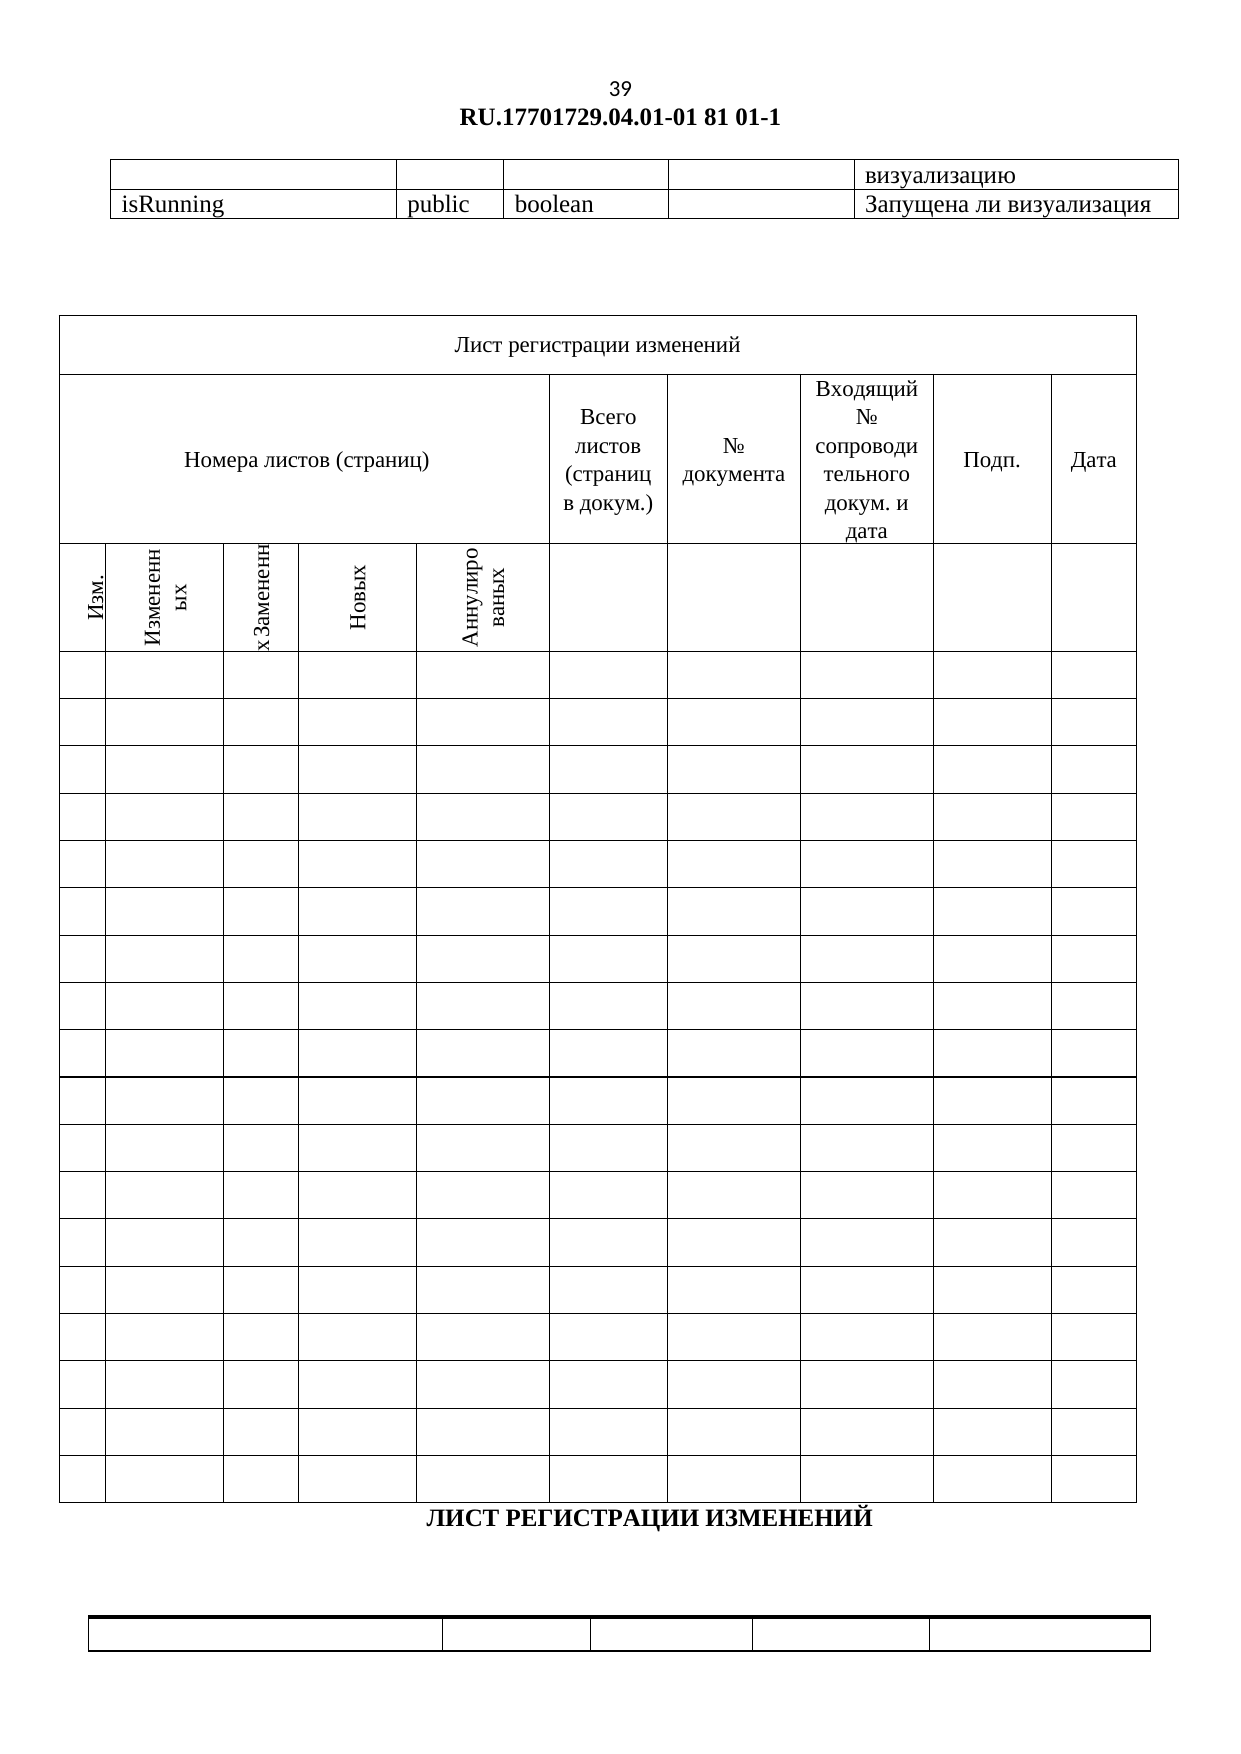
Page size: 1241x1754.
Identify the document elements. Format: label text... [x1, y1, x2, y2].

table_cell [299, 1267, 416, 1313]
table_cell [801, 1078, 933, 1124]
table_cell [550, 1219, 667, 1266]
table_cell [801, 1409, 933, 1455]
table_cell [550, 936, 667, 982]
table_cell [224, 699, 298, 745]
table_cell [417, 888, 549, 934]
table_cell [224, 1125, 298, 1171]
table_cell [417, 1361, 549, 1407]
table_cell [417, 1125, 549, 1171]
table_cell [1052, 652, 1136, 698]
table_cell [417, 936, 549, 982]
table_cell [224, 794, 298, 840]
table_cell [224, 888, 298, 934]
table_cell [801, 1267, 933, 1313]
table_cell [106, 1314, 223, 1360]
table_cell [668, 1030, 800, 1076]
table_cell [60, 1078, 105, 1124]
table_cell [934, 1361, 1051, 1407]
table_cell [550, 983, 667, 1029]
table_cell [106, 1125, 223, 1171]
table_cell [668, 888, 800, 934]
table_cell [668, 652, 800, 698]
table_cell [299, 936, 416, 982]
table_cell [60, 1172, 105, 1218]
table_cell [801, 544, 933, 651]
table_cell Замененных [224, 544, 298, 651]
table_cell [1052, 1267, 1136, 1313]
table_cell [60, 1361, 105, 1407]
table_cell [668, 1361, 800, 1407]
table_cell [668, 1219, 800, 1266]
table_cell Аннулированых [417, 544, 549, 651]
table_cell [934, 1078, 1051, 1124]
table_cell [417, 652, 549, 698]
table_cell [550, 1456, 667, 1502]
table_cell [299, 1409, 416, 1455]
table_cell [224, 1219, 298, 1266]
table_cell [550, 1267, 667, 1313]
table_cell [1052, 699, 1136, 745]
table_cell [299, 699, 416, 745]
table_cell [106, 841, 223, 887]
table_cell [106, 1172, 223, 1218]
table_cell [801, 1030, 933, 1076]
table_header Лист регистрации изменений [60, 316, 1136, 374]
table_cell [934, 1219, 1051, 1266]
table_cell [1052, 1314, 1136, 1360]
table_cell [668, 1456, 800, 1502]
table_cell [60, 652, 105, 698]
table_cell [1052, 1030, 1136, 1076]
table_cell [934, 794, 1051, 840]
table_cell [801, 1456, 933, 1502]
table_cell [801, 794, 933, 840]
table_cell [106, 1409, 223, 1455]
table_cell [417, 1409, 549, 1455]
table_cell [550, 699, 667, 745]
table_cell [550, 1361, 667, 1407]
table_cell [801, 1125, 933, 1171]
table_cell [934, 888, 1051, 934]
table_cell [224, 841, 298, 887]
table_cell [668, 794, 800, 840]
table_cell [934, 1125, 1051, 1171]
table_cell [1052, 544, 1136, 651]
table_cell [224, 1267, 298, 1313]
table_cell [224, 1314, 298, 1360]
table_cell [106, 746, 223, 793]
table_cell [224, 983, 298, 1029]
table_cell [1052, 841, 1136, 887]
table_cell Новых [299, 544, 416, 651]
table_cell [106, 1078, 223, 1124]
table_cell [106, 1219, 223, 1266]
table_cell [224, 1030, 298, 1076]
table_cell [299, 1456, 416, 1502]
table_cell [60, 1125, 105, 1171]
table_cell [934, 983, 1051, 1029]
table_cell [1052, 794, 1136, 840]
table_cell [801, 746, 933, 793]
table_cell [60, 1409, 105, 1455]
table_cell [934, 1314, 1051, 1360]
table_cell [668, 1409, 800, 1455]
table_cell визуализацию [855, 160, 1178, 188]
table_cell [60, 1267, 105, 1313]
table_cell [224, 746, 298, 793]
table_cell [224, 936, 298, 982]
table_cell [1052, 1219, 1136, 1266]
table_cell [1052, 1409, 1136, 1455]
table_cell [299, 1030, 416, 1076]
table_cell [1052, 1361, 1136, 1407]
table_cell [668, 983, 800, 1029]
table_cell [106, 1361, 223, 1407]
table_cell [934, 936, 1051, 982]
table_cell [550, 746, 667, 793]
table_cell [224, 1172, 298, 1218]
table_cell [668, 1172, 800, 1218]
table_cell [934, 699, 1051, 745]
table_cell [801, 841, 933, 887]
table_cell [299, 746, 416, 793]
table_cell [934, 544, 1051, 651]
table_cell [550, 1172, 667, 1218]
table_cell [1052, 1172, 1136, 1218]
table_cell [668, 841, 800, 887]
table_cell [417, 1078, 549, 1124]
table_cell [397, 160, 503, 188]
table_cell [934, 1409, 1051, 1455]
table_cell Подп. [934, 375, 1051, 543]
table_cell [668, 699, 800, 745]
table_cell [550, 841, 667, 887]
table_cell [801, 699, 933, 745]
table_cell [106, 652, 223, 698]
table_cell [417, 1267, 549, 1313]
table_cell [224, 1361, 298, 1407]
table_cell [417, 794, 549, 840]
table_cell Дата [1052, 375, 1136, 543]
table_cell [299, 1361, 416, 1407]
table_cell [934, 1456, 1051, 1502]
table_cell [106, 699, 223, 745]
table_cell [224, 1456, 298, 1502]
table_cell Номера листов (страниц) [60, 375, 549, 543]
table_cell [60, 1314, 105, 1360]
table_cell [299, 1125, 416, 1171]
table_cell Входящий № сопроводительного докум. и дата [801, 375, 933, 543]
table_cell [668, 1078, 800, 1124]
table_cell [60, 699, 105, 745]
table_cell [934, 746, 1051, 793]
table_cell Измененных [106, 544, 223, 651]
table_cell [106, 1456, 223, 1502]
table_cell [60, 1219, 105, 1266]
table_cell [1052, 936, 1136, 982]
table_cell [299, 888, 416, 934]
table_cell [417, 983, 549, 1029]
table_cell [106, 794, 223, 840]
table_cell [60, 841, 105, 887]
table_cell [550, 1078, 667, 1124]
table_cell [106, 1267, 223, 1313]
table_cell [504, 160, 668, 188]
table_cell [801, 1172, 933, 1218]
table_cell [417, 1219, 549, 1266]
table_cell [299, 794, 416, 840]
table_cell [417, 1314, 549, 1360]
table_cell [299, 841, 416, 887]
table_cell [299, 652, 416, 698]
table_cell [934, 1172, 1051, 1218]
table_cell boolean [504, 190, 668, 218]
table_cell [106, 1030, 223, 1076]
table_cell [669, 160, 854, 188]
table_cell Всего листов (страниц в докум.) [550, 375, 667, 543]
table_cell [60, 746, 105, 793]
table_cell [60, 1456, 105, 1502]
table_cell [668, 1125, 800, 1171]
table_cell [669, 190, 854, 218]
table_cell [801, 1361, 933, 1407]
table_cell [801, 652, 933, 698]
table_cell [668, 746, 800, 793]
table_cell [60, 1030, 105, 1076]
text ЛИСТ РЕГИСТРАЦИИ ИЗМЕНЕНИЙ [118, 1503, 1181, 1532]
table_cell [106, 936, 223, 982]
table_cell [299, 1219, 416, 1266]
table_cell [1052, 1456, 1136, 1502]
table_cell [417, 746, 549, 793]
table_cell [299, 1314, 416, 1360]
table_cell [224, 1409, 298, 1455]
table_cell [550, 794, 667, 840]
table_cell [934, 1267, 1051, 1313]
table_cell [417, 1456, 549, 1502]
table_cell [417, 1172, 549, 1218]
table_cell [111, 160, 396, 188]
table_cell [668, 544, 800, 651]
table_cell [1052, 1125, 1136, 1171]
table_cell [668, 936, 800, 982]
table_cell [801, 1219, 933, 1266]
table_cell [550, 1030, 667, 1076]
table_cell № документа [668, 375, 800, 543]
table_cell [1052, 746, 1136, 793]
table_cell Запущена ли визуализация [855, 190, 1178, 218]
table_cell [60, 794, 105, 840]
table_cell [60, 983, 105, 1029]
table_cell [550, 652, 667, 698]
table_cell [934, 652, 1051, 698]
table_cell public [397, 190, 503, 218]
table_cell [60, 936, 105, 982]
table_cell [550, 1125, 667, 1171]
table_cell [934, 841, 1051, 887]
table_cell [299, 1078, 416, 1124]
table_cell [801, 936, 933, 982]
table_cell [550, 1314, 667, 1360]
table_cell [1052, 888, 1136, 934]
table_cell [668, 1314, 800, 1360]
table_cell [106, 983, 223, 1029]
table_cell [801, 983, 933, 1029]
table_cell [668, 1267, 800, 1313]
table_cell Изм. [60, 544, 105, 651]
table_cell [106, 888, 223, 934]
table_cell [299, 983, 416, 1029]
table_cell [60, 888, 105, 934]
table_cell isRunning [111, 190, 396, 218]
table_cell [417, 841, 549, 887]
table_cell [417, 1030, 549, 1076]
table_cell [550, 888, 667, 934]
table_cell [550, 1409, 667, 1455]
table_cell [1052, 983, 1136, 1029]
table_cell [801, 1314, 933, 1360]
table_cell [550, 544, 667, 651]
table_cell [801, 888, 933, 934]
table_cell [224, 652, 298, 698]
table_cell [299, 1172, 416, 1218]
table_cell [1052, 1078, 1136, 1124]
table_cell [417, 699, 549, 745]
table_cell [224, 1078, 298, 1124]
table_cell [934, 1030, 1051, 1076]
